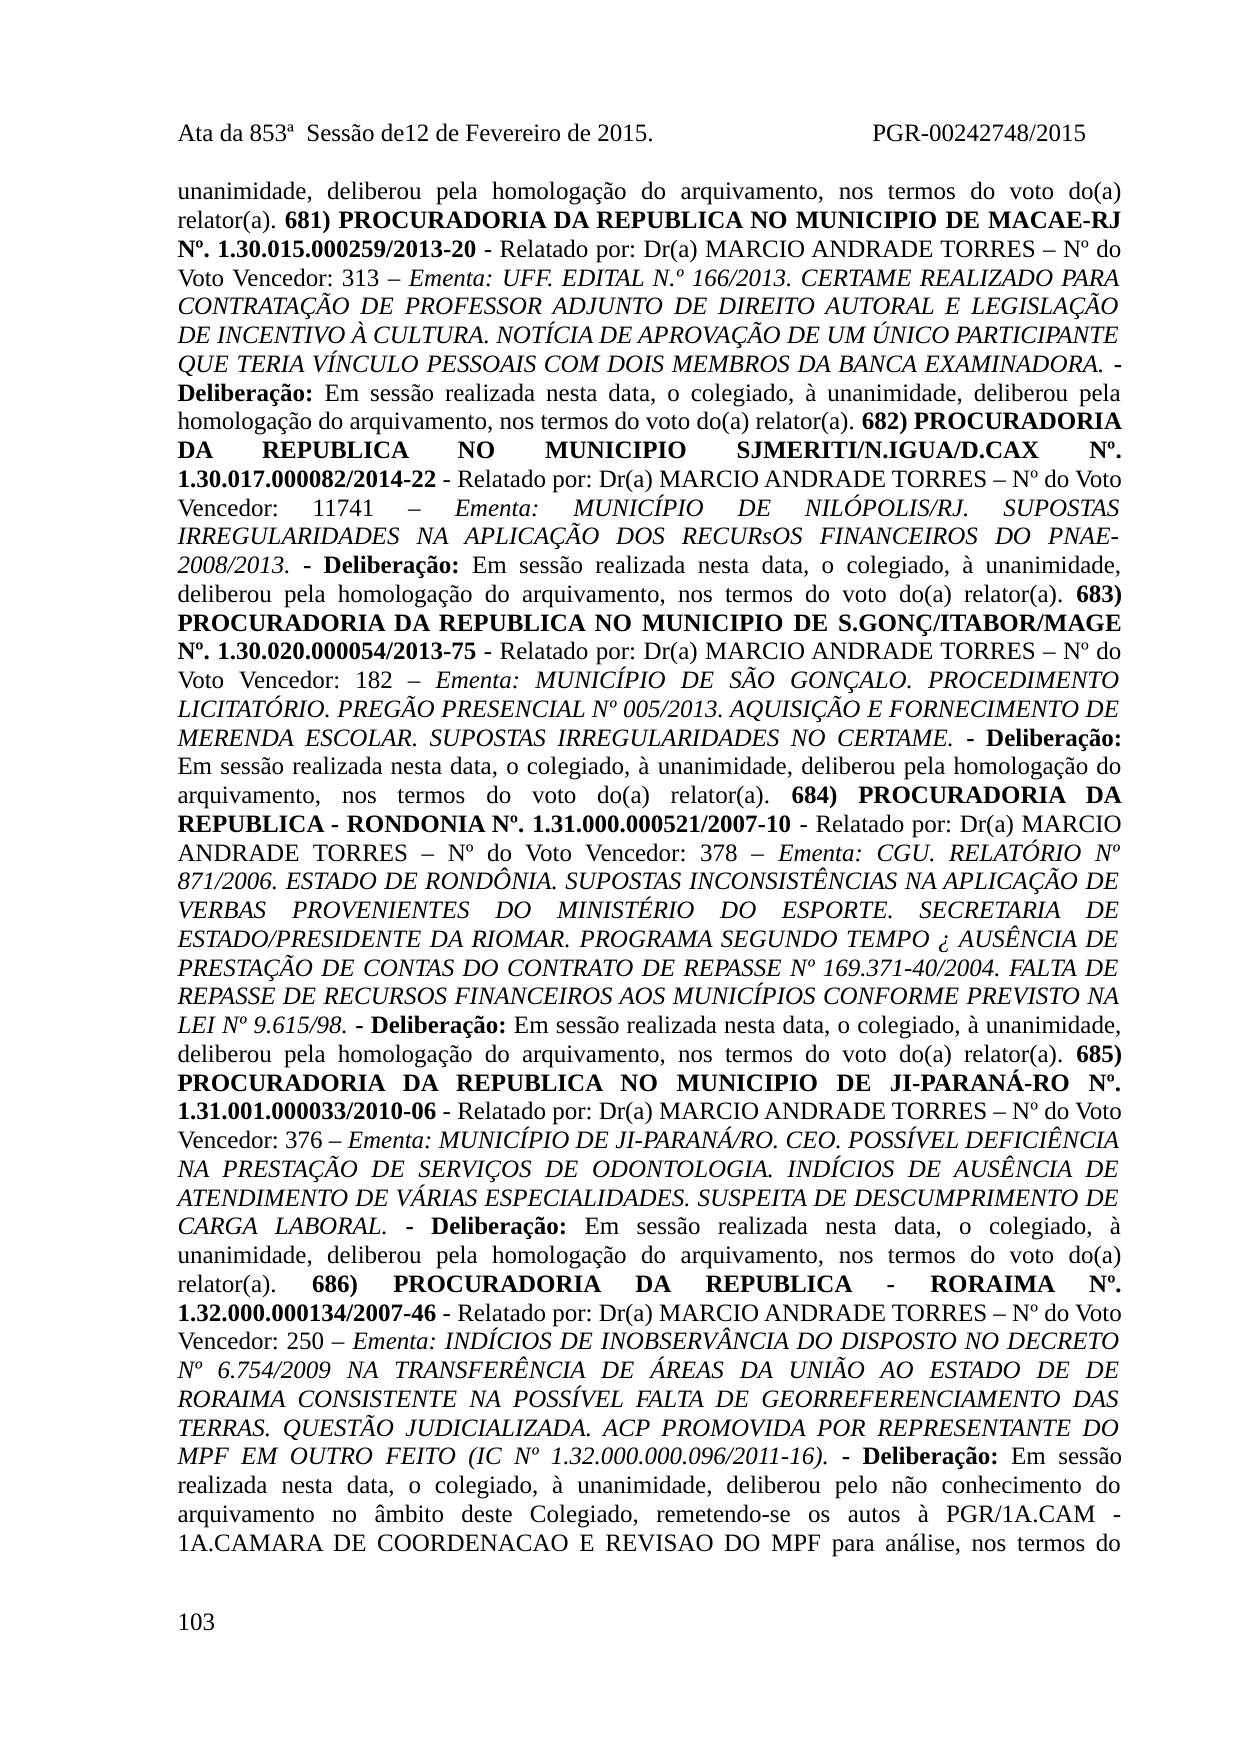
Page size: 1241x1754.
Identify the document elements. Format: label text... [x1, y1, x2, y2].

text unanimidade, deliberou pela homologação do arquivamento, nos termos do voto do(a) relator(a). 681) PROCURADORIA DA REPUBLICA NO MUNICIPIO DE MACAE-RJ Nº. 1.30.015.000259/2013-20 - Relatado por: Dr(a) MARCIO ANDRADE TORRES – Nº do Voto Vencedor: 313 – Ementa: UFF. EDITAL N.º 166/2013. CERTAME REALIZADO PARA CONTRATAÇÃO DE PROFESSOR ADJUNTO DE DIREITO AUTORAL E LEGISLAÇÃO DE INCENTIVO À CULTURA. NOTÍCIA DE APROVAÇÃO DE UM ÚNICO PARTICIPANTE QUE TERIA VÍNCULO PESSOAIS COM DOIS MEMBROS DA BANCA EXAMINADORA. - Deliberação: Em sessão realizada nesta data, o colegiado, à unanimidade, deliberou pela homologação do arquivamento, nos termos do voto do(a) relator(a). 682) PROCURADORIA DA REPUBLICA NO MUNICIPIO SJMERITI/N.IGUA/D.CAX Nº. 1.30.017.000082/2014-22 - Relatado por: Dr(a) MARCIO ANDRADE TORRES – Nº do Voto Vencedor: 11741 – Ementa: MUNICÍPIO DE NILÓPOLIS/RJ. SUPOSTAS IRREGULARIDADES NA APLICAÇÃO DOS RECURsOS FINANCEIROS DO PNAE-2008/2013. - Deliberação: Em sessão realizada nesta data, o colegiado, à unanimidade, deliberou pela homologação do arquivamento, nos termos do voto do(a) relator(a). 683) PROCURADORIA DA REPUBLICA NO MUNICIPIO DE S.GONÇ/ITABOR/MAGE Nº. 1.30.020.000054/2013-75 - Relatado por: Dr(a) MARCIO ANDRADE TORRES – Nº do Voto Vencedor: 182 – Ementa: MUNICÍPIO DE SÃO GONÇALO. PROCEDIMENTO LICITATÓRIO. PREGÃO PRESENCIAL Nº 005/2013. AQUISIÇÃO E FORNECIMENTO DE MERENDA ESCOLAR. SUPOSTAS IRREGULARIDADES NO CERTAME. - Deliberação: Em sessão realizada nesta data, o colegiado, à unanimidade, deliberou pela homologação do arquivamento, nos termos do voto do(a) relator(a). 684) PROCURADORIA DA REPUBLICA - RONDONIA Nº. 1.31.000.000521/2007-10 - Relatado por: Dr(a) MARCIO ANDRADE TORRES – Nº do Voto Vencedor: 378 – Ementa: CGU. RELATÓRIO Nº 871/2006. ESTADO DE RONDÔNIA. SUPOSTAS INCONSISTÊNCIAS NA APLICAÇÃO DE VERBAS PROVENIENTES DO MINISTÉRIO DO ESPORTE. SECRETARIA DE ESTADO/PRESIDENTE DA RIOMAR. PROGRAMA SEGUNDO TEMPO ¿ AUSÊNCIA DE PRESTAÇÃO DE CONTAS DO CONTRATO DE REPASSE Nº 169.371-40/2004. FALTA DE REPASSE DE RECURSOS FINANCEIROS AOS MUNICÍPIOS CONFORME PREVISTO NA LEI Nº 9.615/98. - Deliberação: Em sessão realizada nesta data, o colegiado, à unanimidade, deliberou pela homologação do arquivamento, nos termos do voto do(a) relator(a). 685) PROCURADORIA DA REPUBLICA NO MUNICIPIO DE JI-PARANÁ-RO Nº. 1.31.001.000033/2010-06 - Relatado por: Dr(a) MARCIO ANDRADE TORRES – Nº do Voto Vencedor: 376 – Ementa: MUNICÍPIO DE JI-PARANÁ/RO. CEO. POSSÍVEL DEFICIÊNCIA NA PRESTAÇÃO DE SERVIÇOS DE ODONTOLOGIA. INDÍCIOS DE AUSÊNCIA DE ATENDIMENTO DE VÁRIAS ESPECIALIDADES. SUSPEITA DE DESCUMPRIMENTO DE CARGA LABORAL. - Deliberação: Em sessão realizada nesta data, o colegiado, à unanimidade, deliberou pela homologação do arquivamento, nos termos do voto do(a) relator(a). 686) PROCURADORIA DA REPUBLICA - RORAIMA Nº. 1.32.000.000134/2007-46 - Relatado por: Dr(a) MARCIO ANDRADE TORRES – Nº do Voto Vencedor: 250 – Ementa: INDÍCIOS DE INOBSERVÂNCIA DO DISPOSTO NO DECRETO Nº 6.754/2009 NA TRANSFERÊNCIA DE ÁREAS DA UNIÃO AO ESTADO DE DE RORAIMA CONSISTENTE NA POSSÍVEL FALTA DE GEORREFERENCIAMENTO DAS TERRAS. QUESTÃO JUDICIALIZADA. ACP PROMOVIDA POR REPRESENTANTE DO MPF EM OUTRO FEITO (IC Nº 1.32.000.000.096/2011-16). - Deliberação: Em sessão realizada nesta data, o colegiado, à unanimidade, deliberou pelo não conhecimento do arquivamento no âmbito deste Colegiado, remetendo-se os autos à PGR/1A.CAM - 1A.CAMARA DE COORDENACAO E REVISAO DO MPF para análise, nos termos do [177, 176, 1122, 1556]
